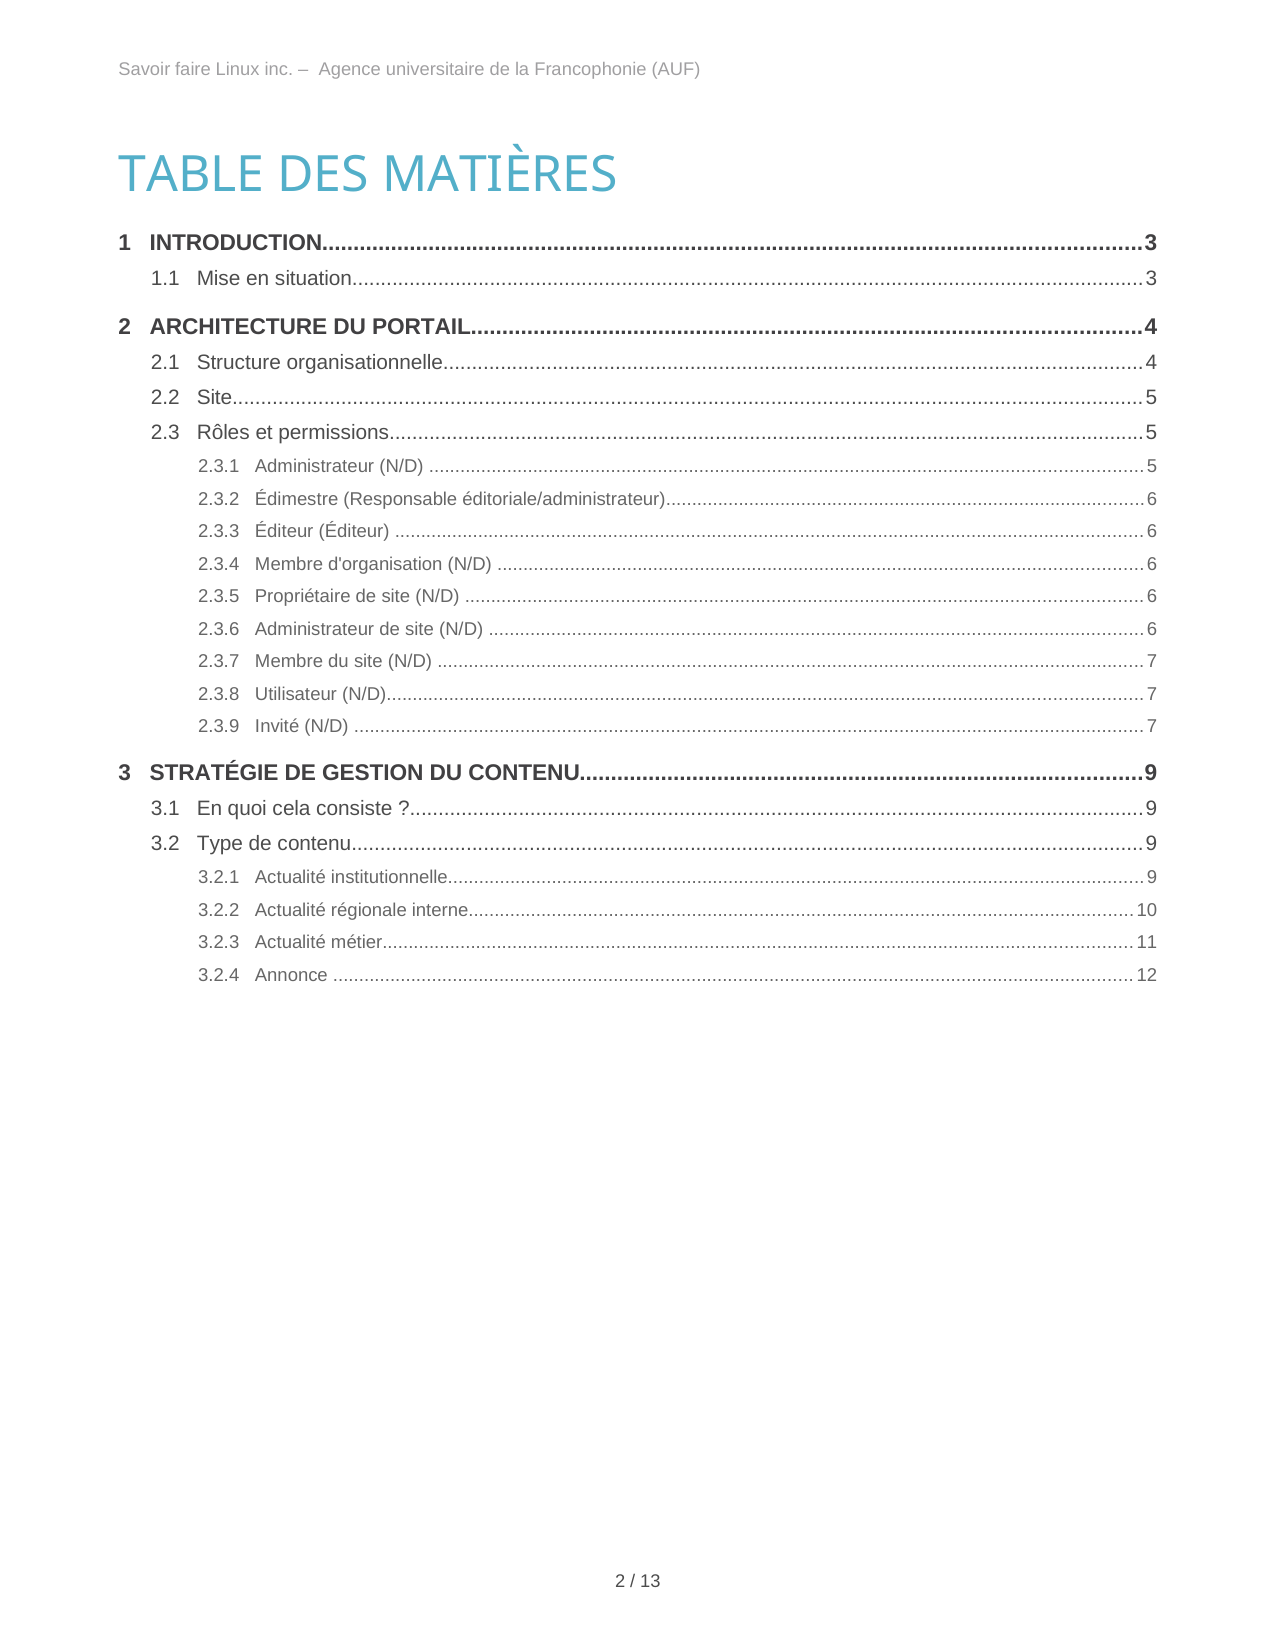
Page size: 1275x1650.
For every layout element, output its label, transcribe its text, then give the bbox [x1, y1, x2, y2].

text 3.2 Type de contenu 9 [151, 832, 1157, 855]
text 2.3.1 Administrateur (N/D) 5 [198, 456, 1157, 476]
text 3.2.3 Actualité métier 11 [198, 932, 1157, 952]
text 2.2 Site 5 [151, 386, 1157, 409]
text 2.3.3 Éditeur (Éditeur) 6 [198, 521, 1157, 541]
text 3 Stratégie de gestion du contenu 9 [118, 760, 1157, 785]
text 3.2.4 Annonce 12 [198, 964, 1157, 985]
text 2.3.6 Administrateur de site (N/D) 6 [198, 618, 1157, 639]
text 2.3.7 Membre du site (N/D) 7 [198, 651, 1157, 671]
text 2 Architecture du portail 4 [118, 314, 1157, 339]
text 3.1 En quoi cela consiste ? 9 [151, 797, 1157, 820]
text 2.3.4 Membre d'organisation (N/D) 6 [198, 553, 1157, 574]
text 2.3.8 Utilisateur (N/D) 7 [198, 683, 1157, 704]
text 1 Introduction 3 [118, 230, 1157, 255]
text 2.3.9 Invité (N/D) 7 [198, 716, 1157, 736]
text 3.2.2 Actualité régionale interne 10 [198, 899, 1157, 920]
text 3.2.1 Actualité institutionnelle 9 [198, 867, 1157, 887]
text 2.1 Structure organisationnelle 4 [151, 351, 1157, 374]
text 2.3.2 Édimestre (Responsable éditoriale/administrateur) 6 [198, 488, 1157, 509]
subtitle Table des matières [118, 138, 1157, 207]
text 1.1 Mise en situation 3 [151, 267, 1157, 290]
text 2.3 Rôles et permissions 5 [151, 421, 1157, 444]
text 2.3.5 Propriétaire de site (N/D) 6 [198, 586, 1157, 606]
